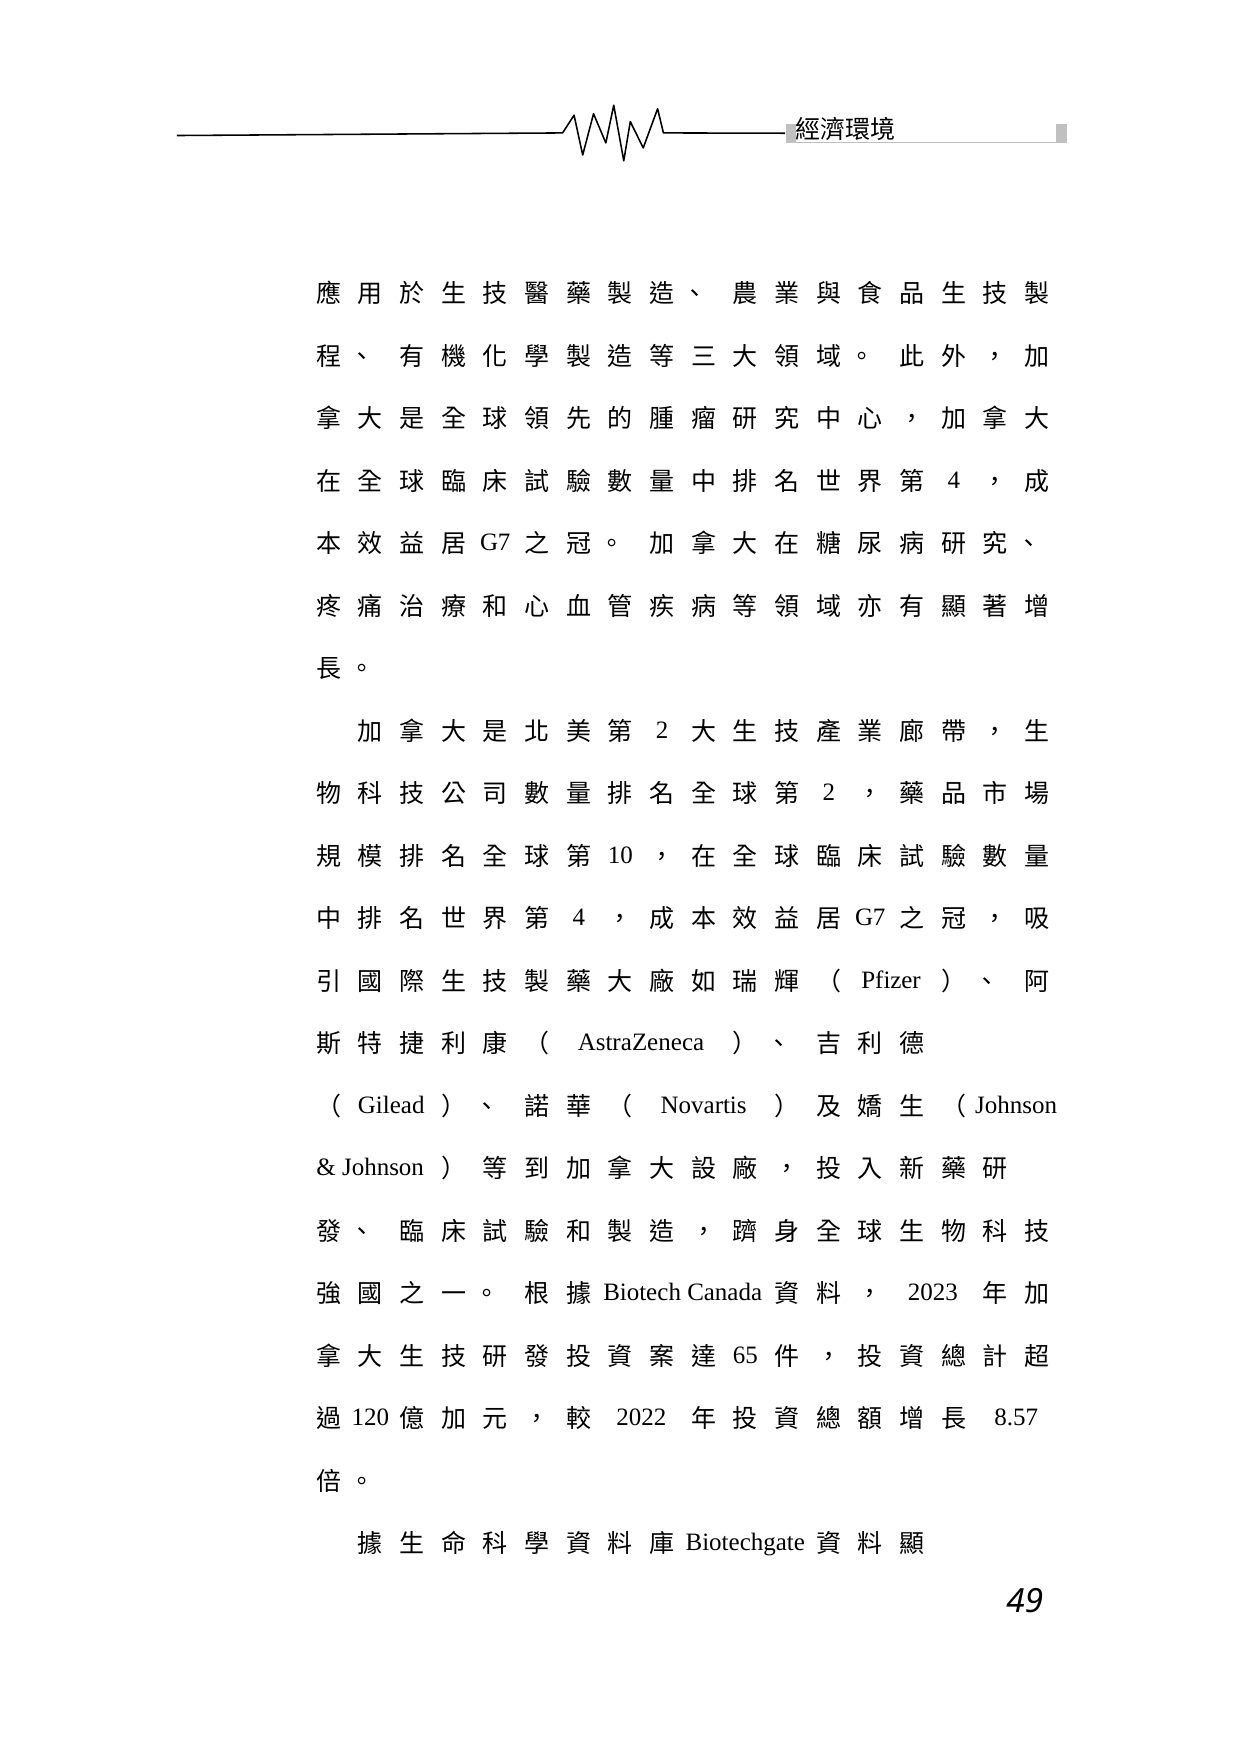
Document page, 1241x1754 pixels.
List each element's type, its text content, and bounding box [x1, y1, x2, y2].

text 據生命科學資料庫Biotechgate資料顯 [281, 1500, 1058, 1563]
text 加拿大是北美第2大生技產業廊帶，生物科技公司數量排名全球第2，藥品市場規模排名全球第10，在全球臨床試驗數量中排名世界第4，成本效益居G7之冠，吸引國際生技製藥大廠如瑞輝（Pfizer）、阿斯特捷利康（AstraZeneca）、吉利德（Gilead）、諾華（Novartis）及嬌生（Johnson & Johnson）等到加拿大設廠，投入新藥研發、臨床試驗和製造，躋身全球生物科技強國之一。根據Biotech Canada資料，2023年加拿大生技研發投資案達65件，投資總計超過120億加元，較2022年投資總額增長8.57倍。 [281, 688, 1058, 1500]
text 應用於生技醫藥製造、農業與食品生技製程、有機化學製造等三大領域。此外，加拿大是全球領先的腫瘤研究中心，加拿大在全球臨床試驗數量中排名世界第4，成本效益居G7之冠。加拿大在糖尿病研究、疼痛治療和心血管疾病等領域亦有顯著增長。 [281, 250, 1058, 688]
